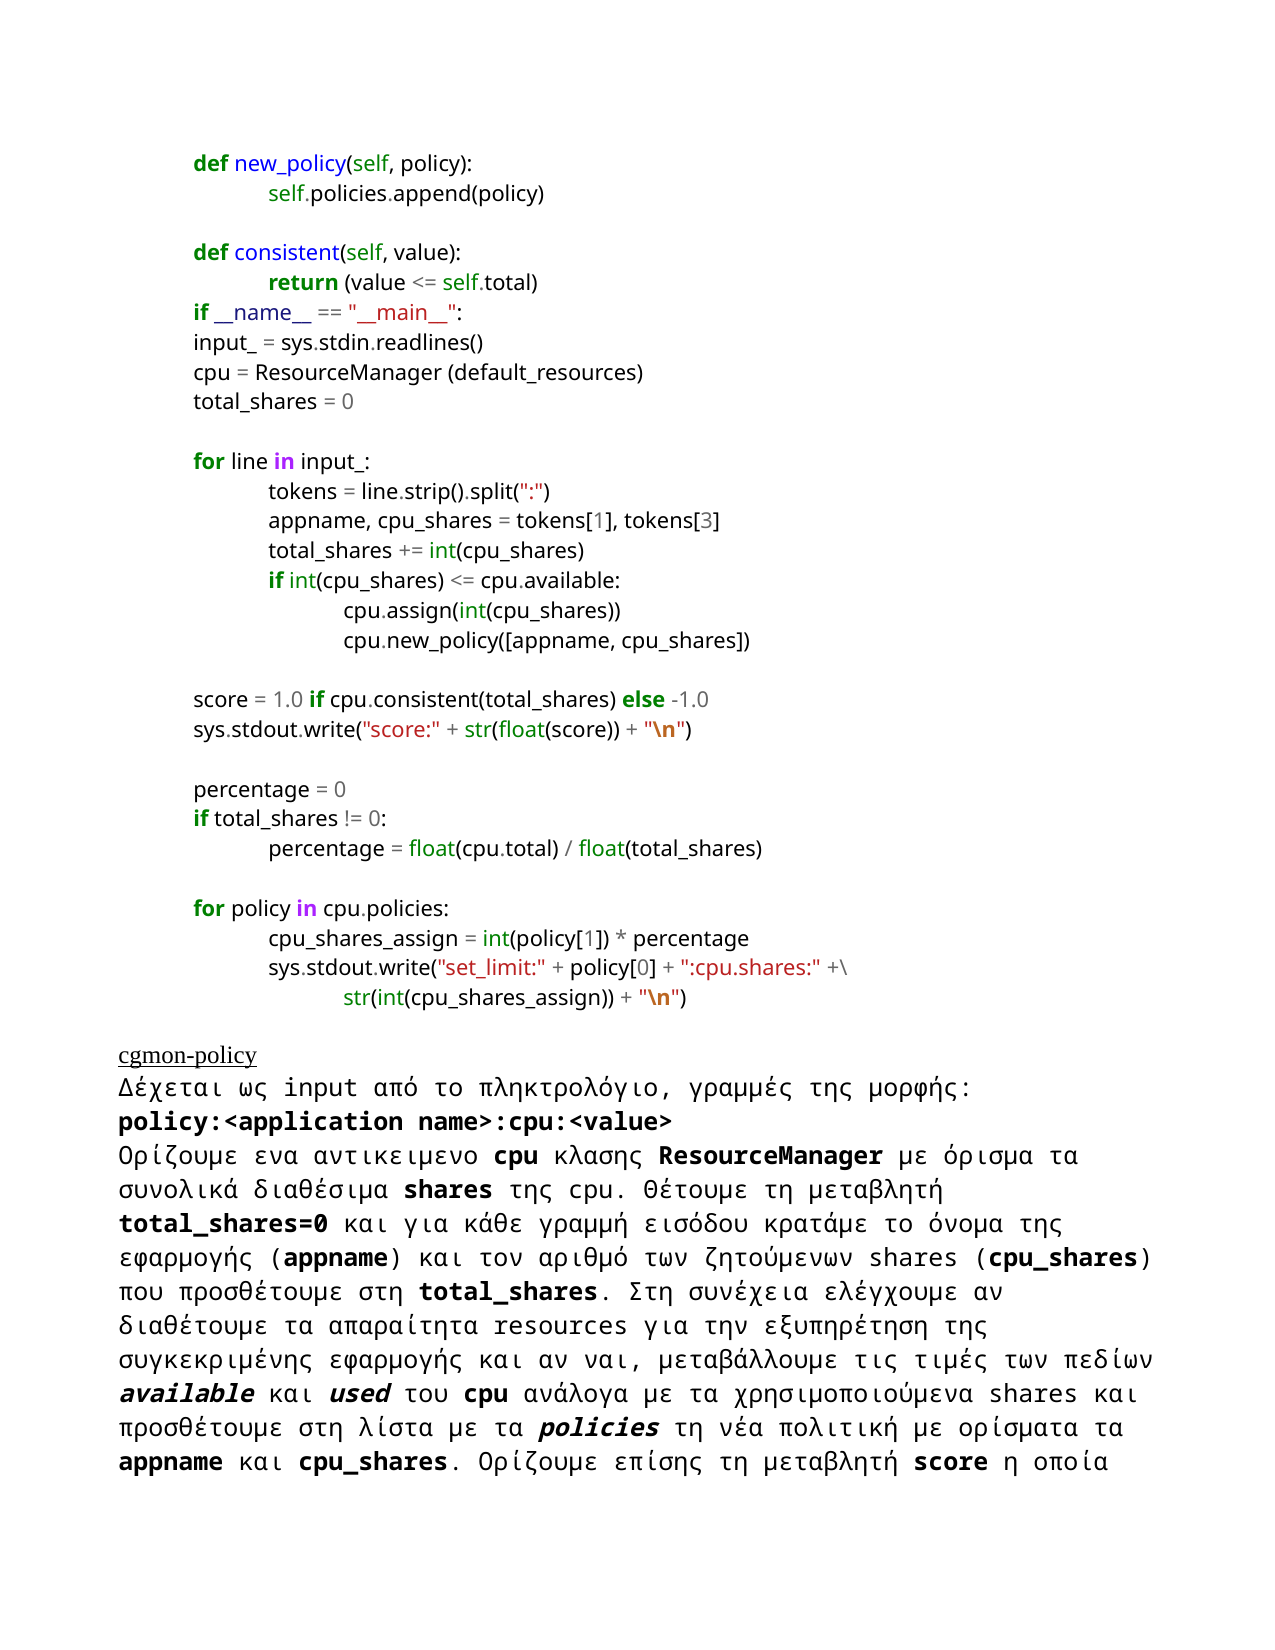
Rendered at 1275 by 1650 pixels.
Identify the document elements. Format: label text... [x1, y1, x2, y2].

text percentage = 0 [118, 773, 1157, 803]
text if total_shares != 0: [118, 803, 1157, 833]
text cpu_shares_assign = int(policy[1]) * percentage [118, 922, 1157, 952]
text self.policies.append(policy) [118, 178, 1157, 207]
text return (value <= self.total) [118, 267, 1157, 297]
text total_shares = 0 [118, 386, 1157, 416]
text if int(cpu_shares) <= cpu.available: [118, 565, 1157, 595]
text Δέχεται ως input από το πληκτρολόγιο, γραμμές της μορφής: [118, 1069, 1157, 1103]
text Ορίζουμε ενα αντικειμενο cpu κλασης ResourceManager με όρισμα τα συνολικά διαθέσιμα shares της cpu. Θέτουμε τη μεταβλητή total_shares=0 και για κάθε γραμμή εισόδου κρατάμε το όνομα της εφαρμογής (appname) και τον αριθμό των ζητούμενων shares (cpu_shares) που προσθέτουμε στη total_shares. Στη συνέχεια ελέγχουμε αν διαθέτουμε τα απαραίτητα resources για την εξυπηρέτηση της συγκεκριμένης εφαρμογής και αν ναι, μεταβάλλουμε τις τιμές των πεδίων available και used του cpu ανάλογα με τα χρησιμοποιούμενα shares και προσθέτουμε στη λίστα με τα policies τη νέα πολιτική με ορίσματα τα appname και cpu_shares. Ορίζουμε επίσης τη μεταβλητή score η οποία [118, 1137, 1157, 1478]
text cgmon-policy [118, 1041, 1157, 1069]
text percentage = float(cpu.total) / float(total_shares) [118, 833, 1157, 863]
text def consistent(self, value): [118, 237, 1157, 267]
text if __name__ == "__main__": [118, 297, 1157, 327]
text cpu = ResourceManager (default_resources) [118, 356, 1157, 386]
text sys.stdout.write("score:" + str(float(score)) + "\n") [118, 714, 1157, 744]
text sys.stdout.write("set_limit:" + policy[0] + ":cpu.shares:" +\ str(int(cpu_shares_assign)) + "\n") [118, 952, 1157, 1012]
text cpu.assign(int(cpu_shares)) [118, 595, 1157, 624]
text for line in input_: [118, 446, 1157, 476]
text appname, cpu_shares = tokens[1], tokens[3] [118, 505, 1157, 535]
text cpu.new_policy([appname, cpu_shares]) [118, 624, 1157, 654]
text for policy in cpu.policies: [118, 893, 1157, 922]
text policy:<application name>:cpu:<value> [118, 1103, 1157, 1137]
text input_ = sys.stdin.readlines() [118, 327, 1157, 356]
text tokens = line.strip().split(":") [118, 476, 1157, 505]
text total_shares += int(cpu_shares) [118, 535, 1157, 565]
text score = 1.0 if cpu.consistent(total_shares) else -1.0 [118, 684, 1157, 714]
text def new_policy(self, policy): [118, 148, 1157, 178]
